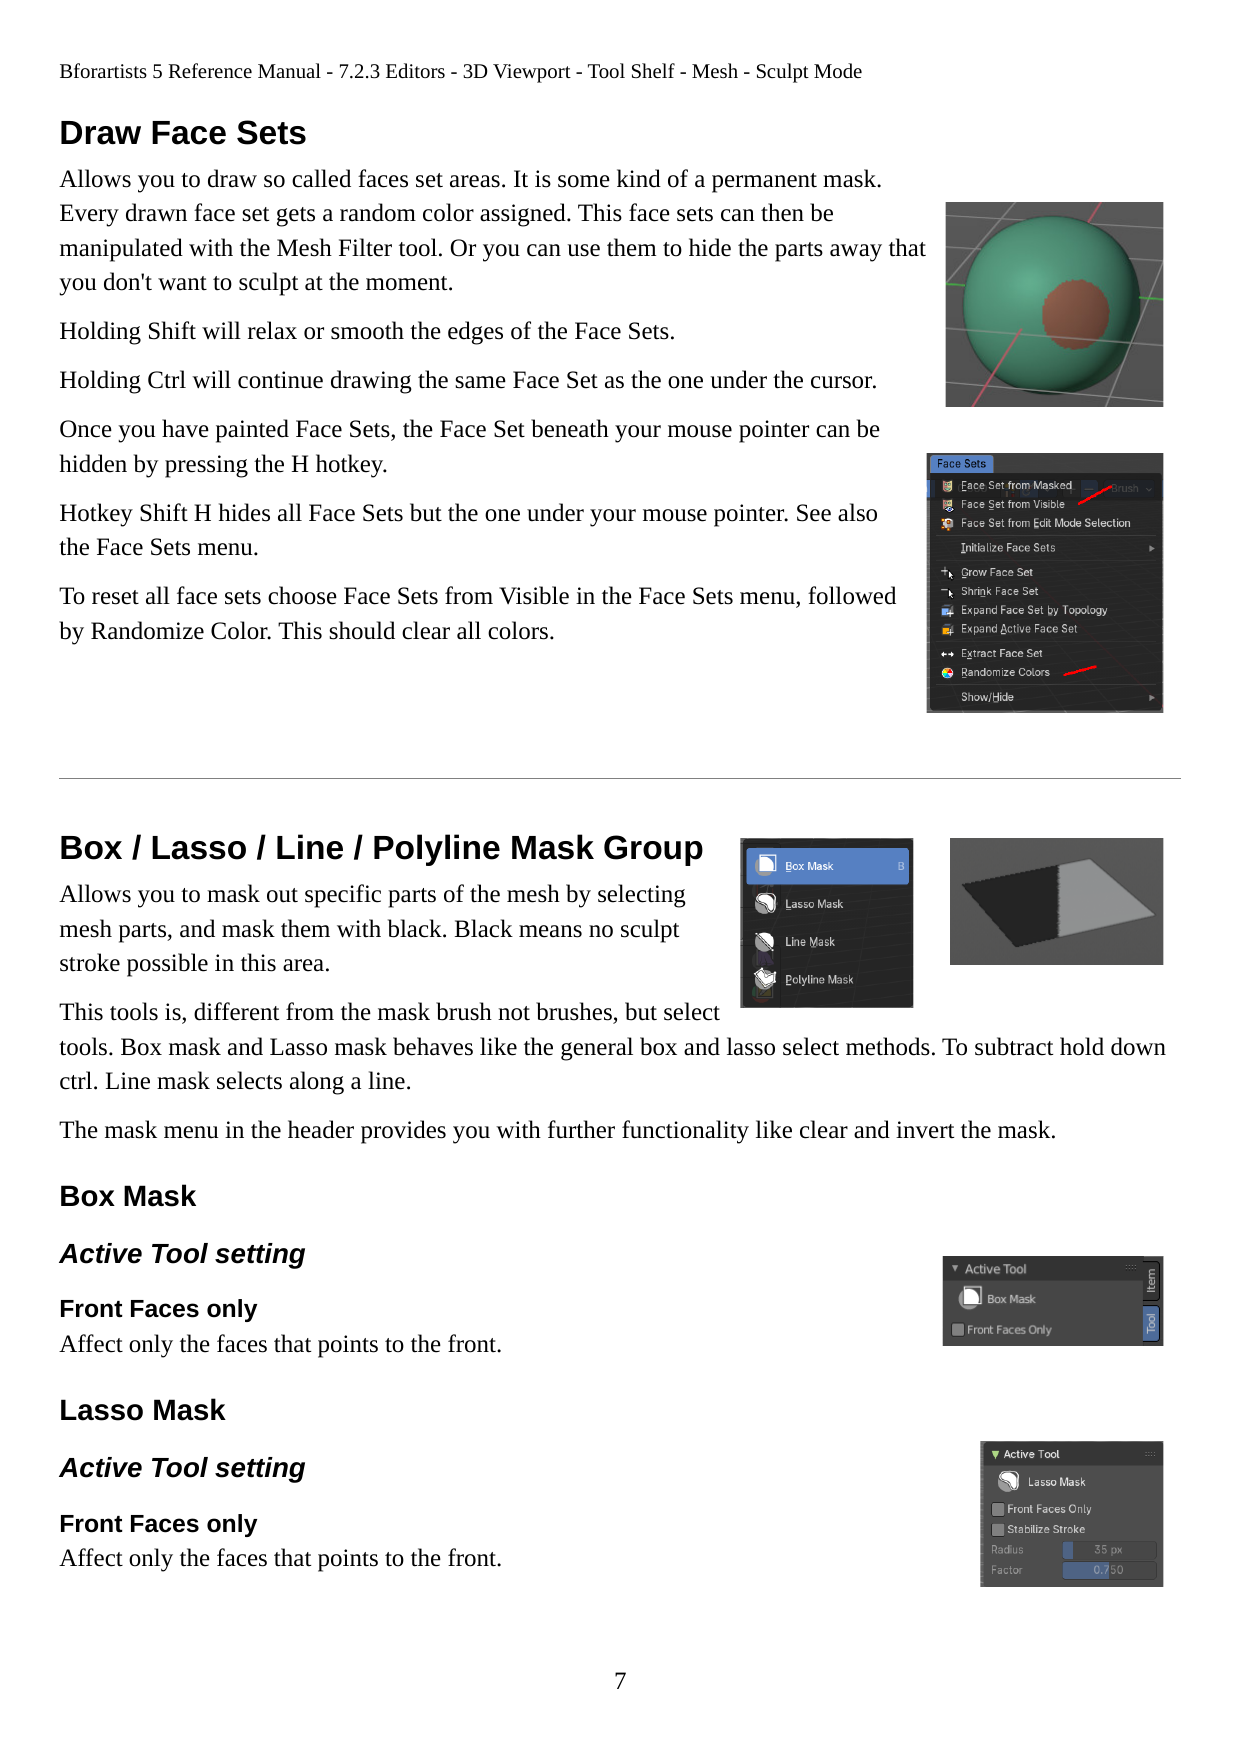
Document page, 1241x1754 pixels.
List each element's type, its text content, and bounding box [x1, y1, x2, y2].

picture [980, 1441, 1164, 1587]
picture [950, 838, 1164, 965]
text Affect only the faces that points to the front. [59, 1329, 1181, 1358]
subtitle Draw Face Sets [59, 113, 1181, 151]
subtitle Front Faces only [59, 1509, 980, 1537]
text Allows you to mask out specific parts of the mesh by selecting mesh parts, and mask them with black. Black means no sculpt stroke possible in this area. [59, 879, 740, 977]
picture [945, 202, 1164, 407]
text To reset all face sets choose Face Sets from Visible in the Face Sets menu, followed by Randomize Color. This should clear all colors. [59, 581, 926, 645]
text [914, 879, 1181, 977]
subtitle [1164, 1452, 1181, 1484]
text Holding Ctrl will continue drawing the same Face Set as the one under the cursor. [59, 365, 945, 394]
text Once you have painted Face Sets, the Face Set beneath your mouse pointer can be hidden by pressing the H hotkey. [59, 414, 1181, 478]
subtitle Active Tool setting [59, 1452, 980, 1484]
text Allows you to draw so called faces set areas. It is some kind of a permanent mask. Every drawn face set gets a random color assigned. This face sets can then be manipulated with the Mesh Filter tool. Or you can use them to hide the parts away that you don't want to sculpt at the moment. [59, 164, 1181, 296]
text The mask menu in the header provides you with further functionality like clear and invert the mask. [59, 1115, 1181, 1144]
picture [926, 453, 1164, 713]
subtitle Box / Lasso / Line / Polyline Mask Group [59, 828, 1181, 867]
subtitle Lasso Mask [59, 1393, 1181, 1427]
text Affect only the faces that points to the front. [59, 1543, 980, 1572]
picture [740, 838, 914, 1008]
subtitle Box Mask [59, 1179, 1181, 1213]
subtitle [1164, 1294, 1181, 1323]
text Holding Shift will relax or smooth the edges of the Face Sets. [59, 316, 945, 345]
subtitle [1164, 1509, 1181, 1537]
picture [942, 1256, 1164, 1346]
text Hotkey Shift H hides all Face Sets but the one under your mouse pointer. See also the Face Sets menu. [59, 498, 926, 561]
subtitle Active Tool setting [59, 1238, 1181, 1269]
text This tools is, different from the mask brush not brushes, but select tools. Box mask and Lasso mask behaves like the general box and lasso select methods. To subtract hold down ctrl. Line mask selects along a line. [59, 997, 1181, 1095]
subtitle Front Faces only [59, 1294, 942, 1323]
